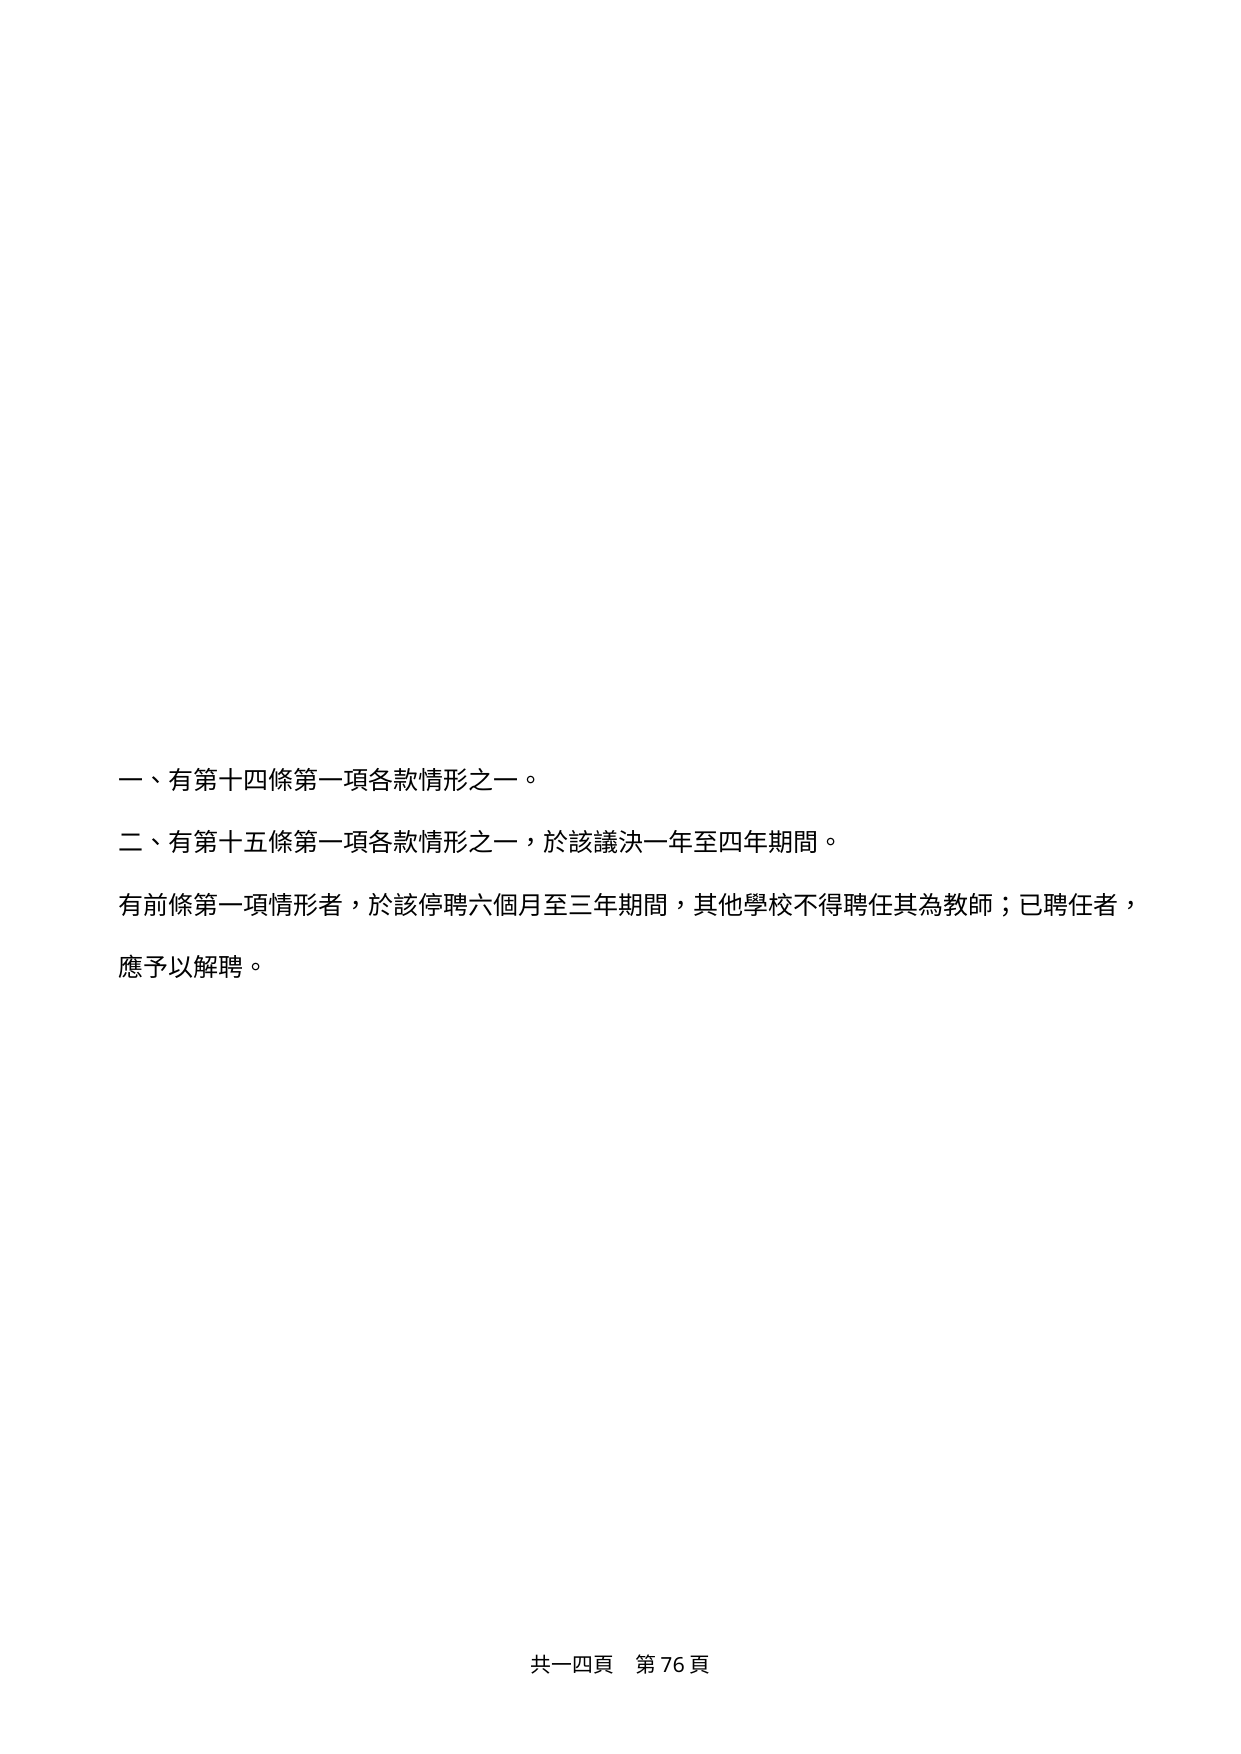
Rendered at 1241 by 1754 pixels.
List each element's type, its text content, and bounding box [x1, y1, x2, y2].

text 一、有第十四條第一項各款情形之一。 [118, 737, 1122, 799]
text 有前條第一項情形者，於該停聘六個月至三年期間，其他學校不得聘任其為教師；已聘任者，應予以解聘。 [118, 862, 1122, 987]
text 二、有第十五條第一項各款情形之一，於該議決一年至四年期間。 [118, 799, 1122, 862]
